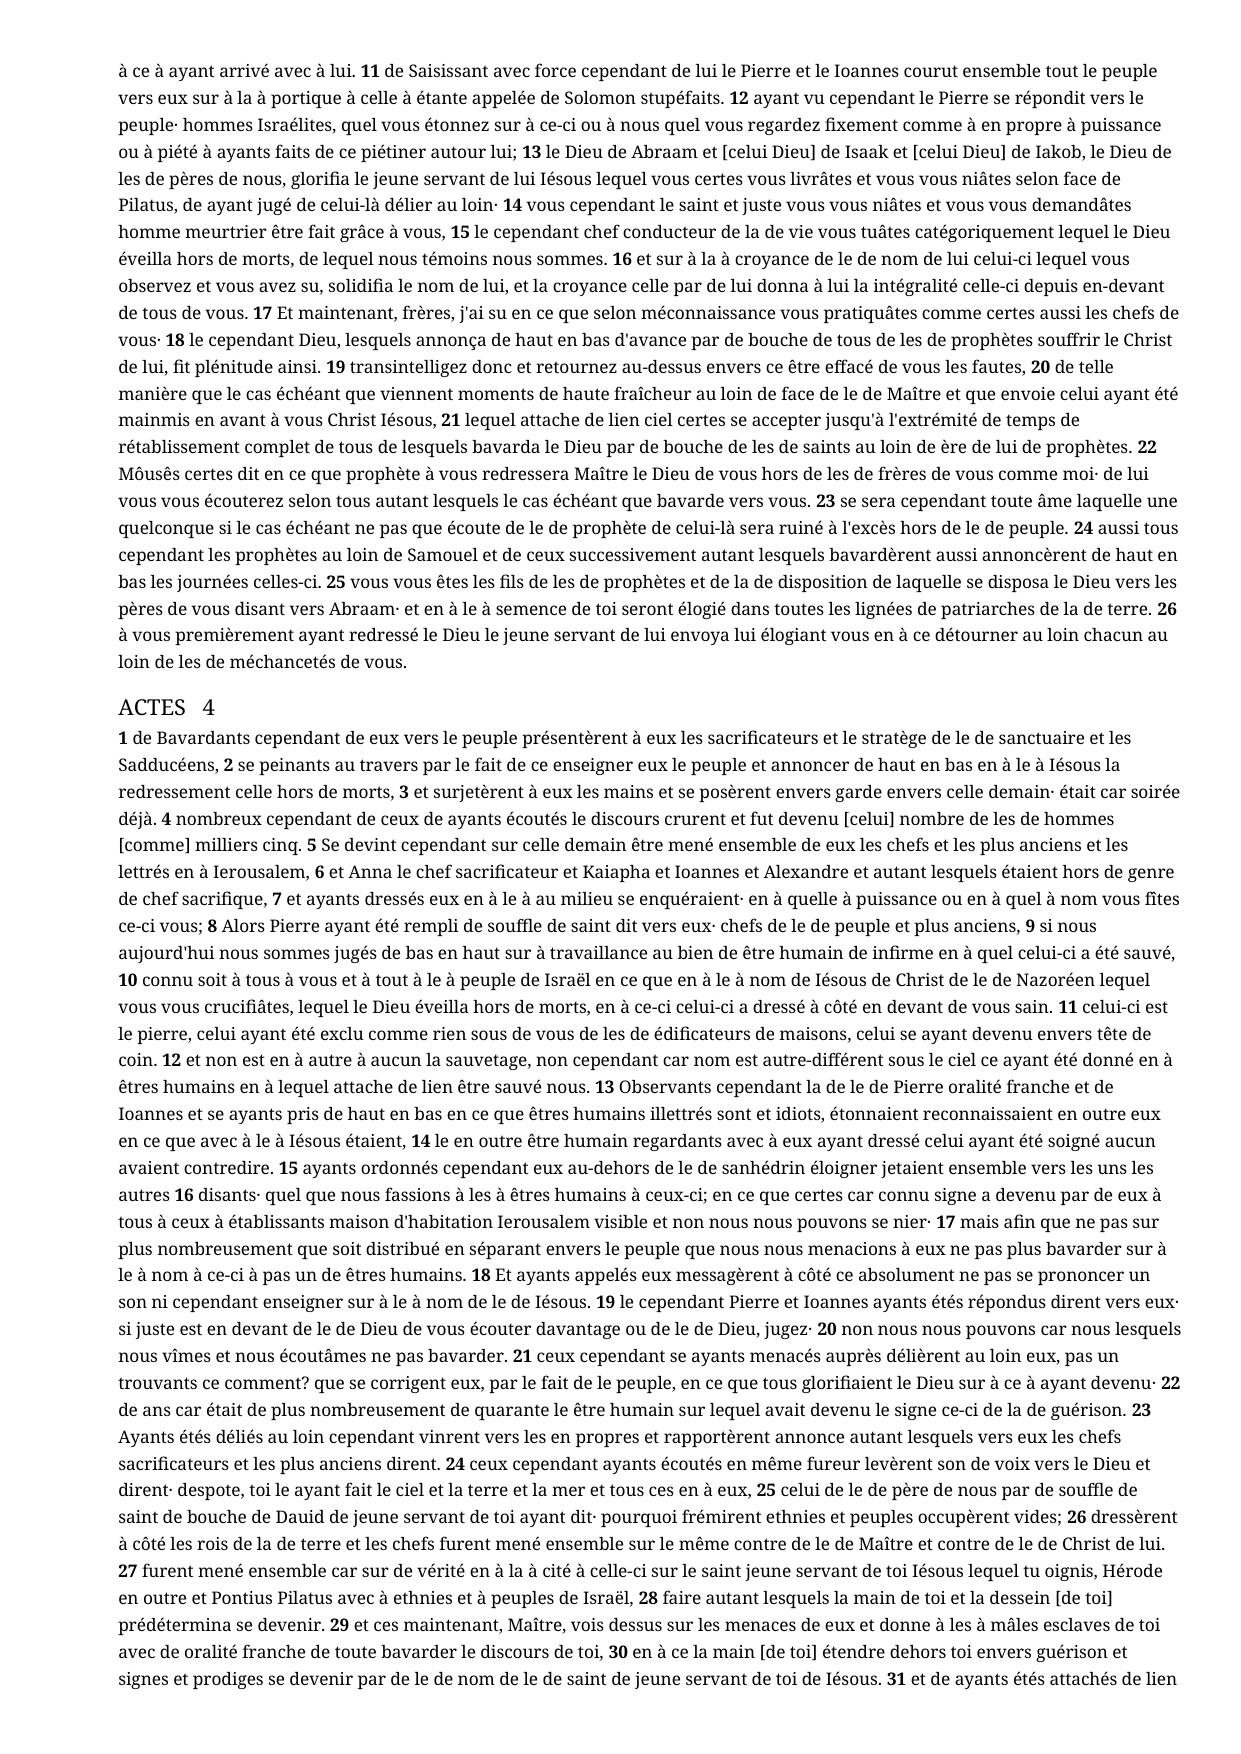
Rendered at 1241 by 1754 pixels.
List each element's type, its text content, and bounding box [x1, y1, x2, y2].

text à ce à ayant arrivé avec à lui. 11 de Saisissant avec force cependant de lui le Pierre et le Ioannes courut ensemble tout le peuple vers eux sur à la à portique à celle à étante appelée de Solomon stupéfaits. 12 ayant vu cependant le Pierre se répondit vers le peuple· hommes Israélites, quel vous étonnez sur à ce-ci ou à nous quel vous regardez fixement comme à en propre à puissance ou à piété à ayants faits de ce piétiner autour lui; 13 le Dieu de Abraam et [celui Dieu] de Isaak et [celui Dieu] de Iakob, le Dieu de les de pères de nous, glorifia le jeune servant de lui Iésous lequel vous certes vous livrâtes et vous vous niâtes selon face de Pilatus, de ayant jugé de celui-là délier au loin· 14 vous cependant le saint et juste vous vous niâtes et vous vous demandâtes homme meurtrier être fait grâce à vous, 15 le cependant chef conducteur de la de vie vous tuâtes catégoriquement lequel le Dieu éveilla hors de morts, de lequel nous témoins nous sommes. 16 et sur à la à croyance de le de nom de lui celui-ci lequel vous observez et vous avez su, solidifia le nom de lui, et la croyance celle par de lui donna à lui la intégralité celle-ci depuis en-devant de tous de vous. 17 Et maintenant, frères, j'ai su en ce que selon méconnaissance vous pratiquâtes comme certes aussi les chefs de vous· 18 le cependant Dieu, lesquels annonça de haut en bas d'avance par de bouche de tous de les de prophètes souffrir le Christ de lui, fit plénitude ainsi. 19 transintelligez donc et retournez au-dessus envers ce être effacé de vous les fautes, 20 de telle manière que le cas échéant que viennent moments de haute fraîcheur au loin de face de le de Maître et que envoie celui ayant été mainmis en avant à vous Christ Iésous, 21 lequel attache de lien ciel certes se accepter jusqu'à l'extrémité de temps de rétablissement complet de tous de lesquels bavarda le Dieu par de bouche de les de saints au loin de ère de lui de prophètes. 22 Môusês certes dit en ce que prophète à vous redressera Maître le Dieu de vous hors de les de frères de vous comme moi· de lui vous vous écouterez selon tous autant lesquels le cas échéant que bavarde vers vous. 23 se sera cependant toute âme laquelle une quelconque si le cas échéant ne pas que écoute de le de prophète de celui-là sera ruiné à l'excès hors de le de peuple. 24 aussi tous cependant les prophètes au loin de Samouel et de ceux successivement autant lesquels bavardèrent aussi annoncèrent de haut en bas les journées celles-ci. 25 vous vous êtes les fils de les de prophètes et de la de disposition de laquelle se disposa le Dieu vers les pères de vous disant vers Abraam· et en à le à semence de toi seront élogié dans toutes les lignées de patriarches de la de terre. 26 à vous premièrement ayant redressé le Dieu le jeune servant de lui envoya lui élogiant vous en à ce détourner au loin chacun au loin de les de méchancetés de vous. [118, 59, 1181, 674]
text ACTES 4 [118, 692, 1181, 722]
text 1 de Bavardants cependant de eux vers le peuple présentèrent à eux les sacrificateurs et le stratège de le de sanctuaire et les Sadducéens, 2 se peinants au travers par le fait de ce enseigner eux le peuple et annoncer de haut en bas en à le à Iésous la redressement celle hors de morts, 3 et surjetèrent à eux les mains et se posèrent envers garde envers celle demain· était car soirée déjà. 4 nombreux cependant de ceux de ayants écoutés le discours crurent et fut devenu [celui] nombre de les de hommes [comme] milliers cinq. 5 Se devint cependant sur celle demain être mené ensemble de eux les chefs et les plus anciens et les lettrés en à Ierousalem, 6 et Anna le chef sacrificateur et Kaiapha et Ioannes et Alexandre et autant lesquels étaient hors de genre de chef sacrifique, 7 et ayants dressés eux en à le à au milieu se enquéraient· en à quelle à puissance ou en à quel à nom vous fîtes ce-ci vous; 8 Alors Pierre ayant été rempli de souffle de saint dit vers eux· chefs de le de peuple et plus anciens, 9 si nous aujourd'hui nous sommes jugés de bas en haut sur à travaillance au bien de être humain de infirme en à quel celui-ci a été sauvé, 10 connu soit à tous à vous et à tout à le à peuple de Israël en ce que en à le à nom de Iésous de Christ de le de Nazoréen lequel vous vous crucifiâtes, lequel le Dieu éveilla hors de morts, en à ce-ci celui-ci a dressé à côté en devant de vous sain. 11 celui-ci est le pierre, celui ayant été exclu comme rien sous de vous de les de édificateurs de maisons, celui se ayant devenu envers tête de coin. 12 et non est en à autre à aucun la sauvetage, non cependant car nom est autre-différent sous le ciel ce ayant été donné en à êtres humains en à lequel attache de lien être sauvé nous. 13 Observants cependant la de le de Pierre oralité franche et de Ioannes et se ayants pris de haut en bas en ce que êtres humains illettrés sont et idiots, étonnaient reconnaissaient en outre eux en ce que avec à le à Iésous étaient, 14 le en outre être humain regardants avec à eux ayant dressé celui ayant été soigné aucun avaient contredire. 15 ayants ordonnés cependant eux au-dehors de le de sanhédrin éloigner jetaient ensemble vers les uns les autres 16 disants· quel que nous fassions à les à êtres humains à ceux-ci; en ce que certes car connu signe a devenu par de eux à tous à ceux à établissants maison d'habitation Ierousalem visible et non nous nous pouvons se nier· 17 mais afin que ne pas sur plus nombreusement que soit distribué en séparant envers le peuple que nous nous menacions à eux ne pas plus bavarder sur à le à nom à ce-ci à pas un de êtres humains. 18 Et ayants appelés eux messagèrent à côté ce absolument ne pas se prononcer un son ni cependant enseigner sur à le à nom de le de Iésous. 19 le cependant Pierre et Ioannes ayants étés répondus dirent vers eux· si juste est en devant de le de Dieu de vous écouter davantage ou de le de Dieu, jugez· 20 non nous nous pouvons car nous lesquels nous vîmes et nous écoutâmes ne pas bavarder. 21 ceux cependant se ayants menacés auprès délièrent au loin eux, pas un trouvants ce comment? que se corrigent eux, par le fait de le peuple, en ce que tous glorifiaient le Dieu sur à ce à ayant devenu· 22 de ans car était de plus nombreusement de quarante le être humain sur lequel avait devenu le signe ce-ci de la de guérison. 23 Ayants étés déliés au loin cependant vinrent vers les en propres et rapportèrent annonce autant lesquels vers eux les chefs sacrificateurs et les plus anciens dirent. 24 ceux cependant ayants écoutés en même fureur levèrent son de voix vers le Dieu et dirent· despote, toi le ayant fait le ciel et la terre et la mer et tous ces en à eux, 25 celui de le de père de nous par de souffle de saint de bouche de Dauid de jeune servant de toi ayant dit· pourquoi frémirent ethnies et peuples occupèrent vides; 26 dressèrent à côté les rois de la de terre et les chefs furent mené ensemble sur le même contre de le de Maître et contre de le de Christ de lui. 27 furent mené ensemble car sur de vérité en à la à cité à celle-ci sur le saint jeune servant de toi Iésous lequel tu oignis, Hérode en outre et Pontius Pilatus avec à ethnies et à peuples de Israël, 28 faire autant lesquels la main de toi et la dessein [de toi] prédétermina se devenir. 29 et ces maintenant, Maître, vois dessus sur les menaces de eux et donne à les à mâles esclaves de toi avec de oralité franche de toute bavarder le discours de toi, 30 en à ce la main [de toi] étendre dehors toi envers guérison et signes et prodiges se devenir par de le de nom de le de saint de jeune servant de toi de Iésous. 31 et de ayants étés attachés de lien [118, 726, 1181, 1690]
